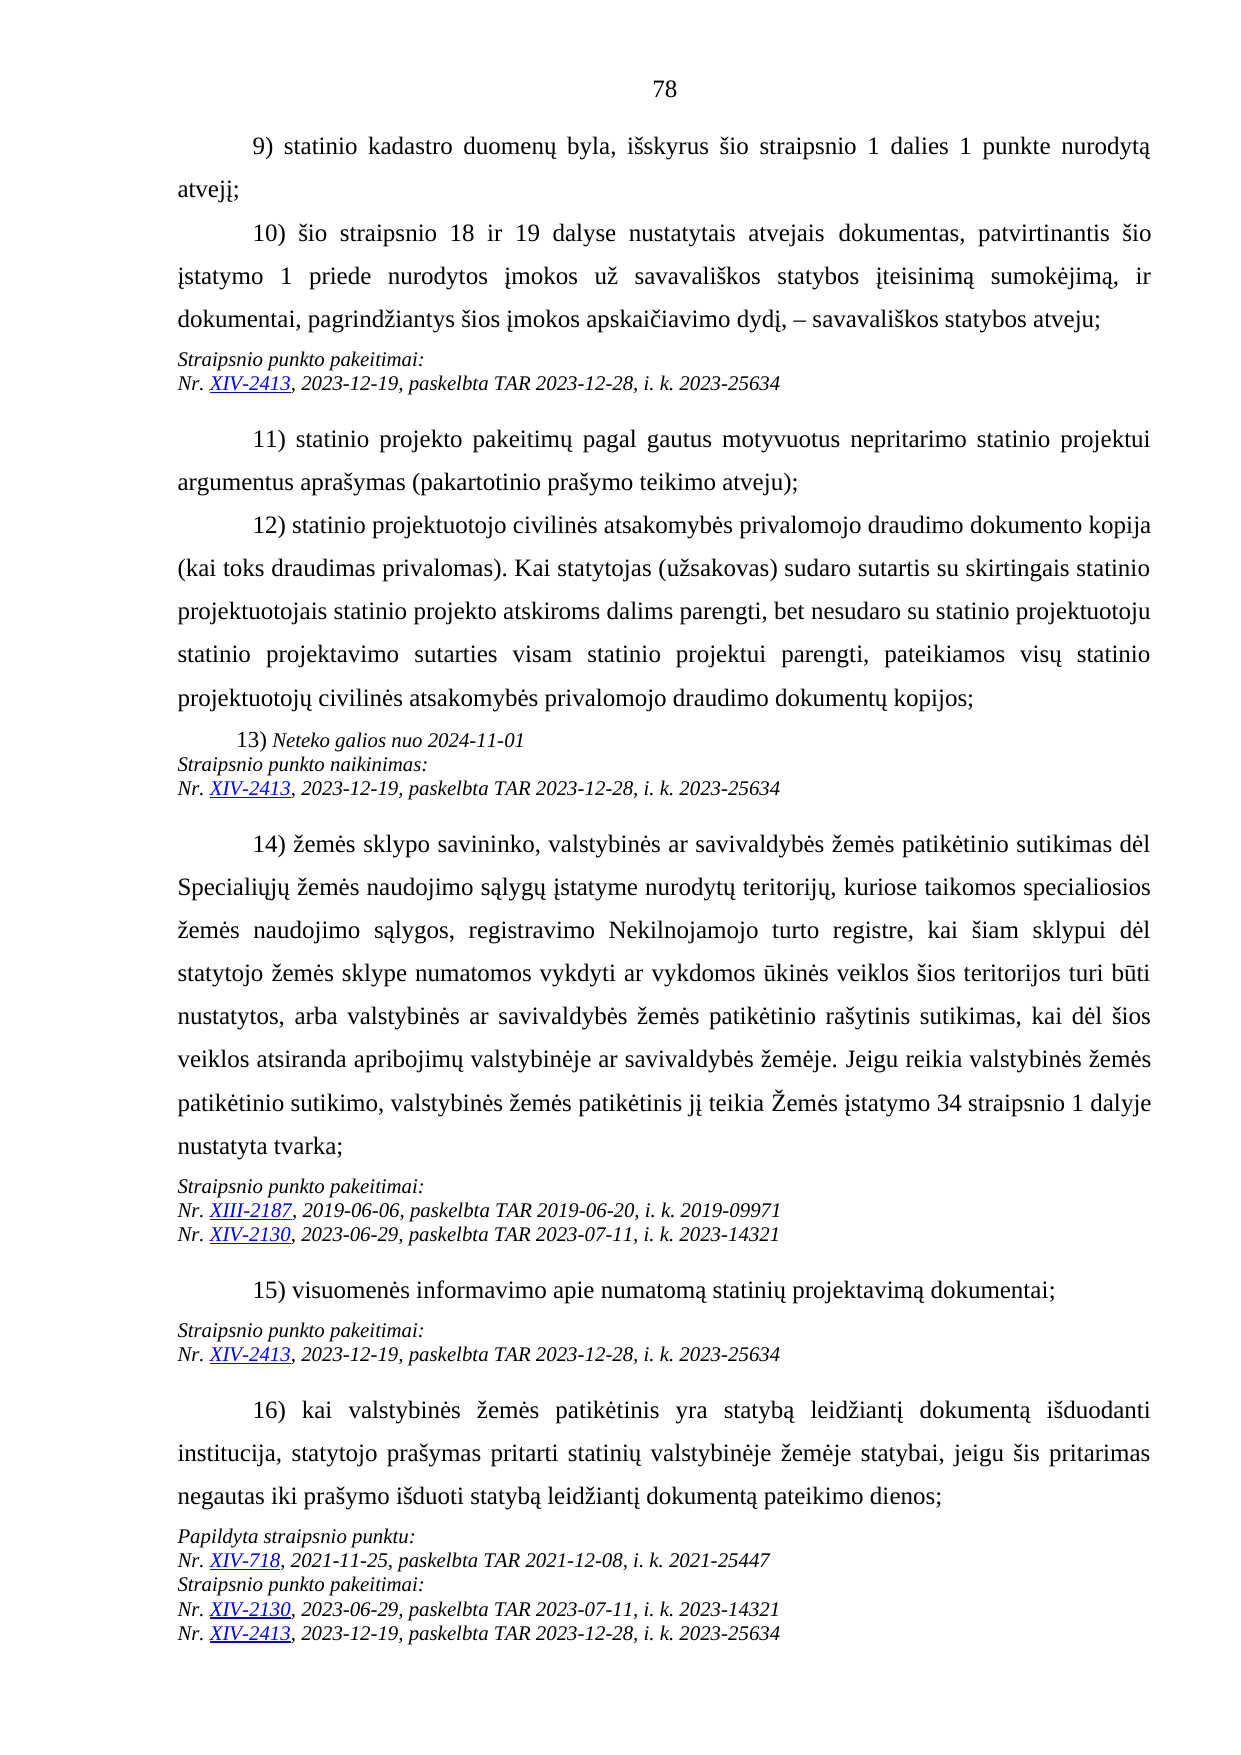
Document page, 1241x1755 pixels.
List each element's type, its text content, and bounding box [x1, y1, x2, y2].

text 13) Neteko galios nuo 2024-11-01 [177, 726, 1152, 752]
text 14) žemės sklypo savininko, valstybinės ar savivaldybės žemės patikėtinio sutikimas dėl Specialiųjų žemės naudojimo sąlygų įstatyme nurodytų teritorijų, kuriose taikomos specialiosios žemės naudojimo sąlygos, registravimo Nekilnojamojo turto registre, kai šiam sklypui dėl statytojo žemės sklype numatomos vykdyti ar vykdomos ūkinės veiklos šios teritorijos turi būti nustatytos, arba valstybinės ar savivaldybės žemės patikėtinio rašytinis sutikimas, kai dėl šios veiklos atsiranda apribojimų valstybinėje ar savivaldybės žemėje. Jeigu reikia valstybinės žemės patikėtinio sutikimo, valstybinės žemės patikėtinis jį teikia Žemės įstatymo 34 straipsnio 1 dalyje nustatyta tvarka; [177, 829, 1152, 1159]
text Papildyta straipsnio punktu: [177, 1524, 1152, 1548]
text Nr. XIV-2413, 2023-12-19, paskelbta TAR 2023-12-28, i. k. 2023-25634 [177, 1342, 1152, 1366]
text Nr. XIV-2413, 2023-12-19, paskelbta TAR 2023-12-28, i. k. 2023-25634 [177, 371, 1152, 395]
text 16) kai valstybinės žemės patikėtinis yra statybą leidžiantį dokumentą išduodanti institucija, statytojo prašymas pritarti statinių valstybinėje žemėje statybai, jeigu šis pritarimas negautas iki prašymo išduoti statybą leidžiantį dokumentą pateikimo dienos; [177, 1395, 1152, 1510]
text Straipsnio punkto pakeitimai: [177, 1572, 1152, 1596]
text 12) statinio projektuotojo civilinės atsakomybės privalomojo draudimo dokumento kopija (kai toks draudimas privalomas). Kai statytojas (užsakovas) sudaro sutartis su skirtingais statinio projektuotojais statinio projekto atskiroms dalims parengti, bet nesudaro su statinio projektuotoju statinio projektavimo sutarties visam statinio projektui parengti, pateikiamos visų statinio projektuotojų civilinės atsakomybės privalomojo draudimo dokumentų kopijos; [177, 510, 1152, 711]
text 9) statinio kadastro duomenų byla, išskyrus šio straipsnio 1 dalies 1 punkte nurodytą atvejį; [177, 131, 1152, 203]
text Nr. XIV-2413, 2023-12-19, paskelbta TAR 2023-12-28, i. k. 2023-25634 [177, 776, 1152, 800]
text Nr. XIV-2130, 2023-06-29, paskelbta TAR 2023-07-11, i. k. 2023-14321 [177, 1222, 1152, 1246]
text Nr. XIII-2187, 2019-06-06, paskelbta TAR 2019-06-20, i. k. 2019-09971 [177, 1198, 1152, 1222]
text Straipsnio punkto naikinimas: [177, 752, 1152, 776]
text 15) visuomenės informavimo apie numatomą statinių projektavimą dokumentai; [177, 1275, 1152, 1304]
text 10) šio straipsnio 18 ir 19 dalyse nustatytais atvejais dokumentas, patvirtinantis šio įstatymo 1 priede nurodytos įmokos už savavališkos statybos įteisinimą sumokėjimą, ir dokumentai, pagrindžiantys šios įmokos apskaičiavimo dydį, – savavališkos statybos atveju; [177, 218, 1152, 333]
text Straipsnio punkto pakeitimai: [177, 1174, 1152, 1198]
text Straipsnio punkto pakeitimai: [177, 347, 1152, 371]
text Nr. XIV-2130, 2023-06-29, paskelbta TAR 2023-07-11, i. k. 2023-14321 [177, 1596, 1152, 1621]
text Nr. XIV-718, 2021-11-25, paskelbta TAR 2021-12-08, i. k. 2021-25447 [177, 1548, 1152, 1572]
text 11) statinio projekto pakeitimų pagal gautus motyvuotus nepritarimo statinio projektui argumentus aprašymas (pakartotinio prašymo teikimo atveju); [177, 424, 1152, 496]
text Nr. XIV-2413, 2023-12-19, paskelbta TAR 2023-12-28, i. k. 2023-25634 [177, 1621, 1152, 1644]
text Straipsnio punkto pakeitimai: [177, 1318, 1152, 1342]
